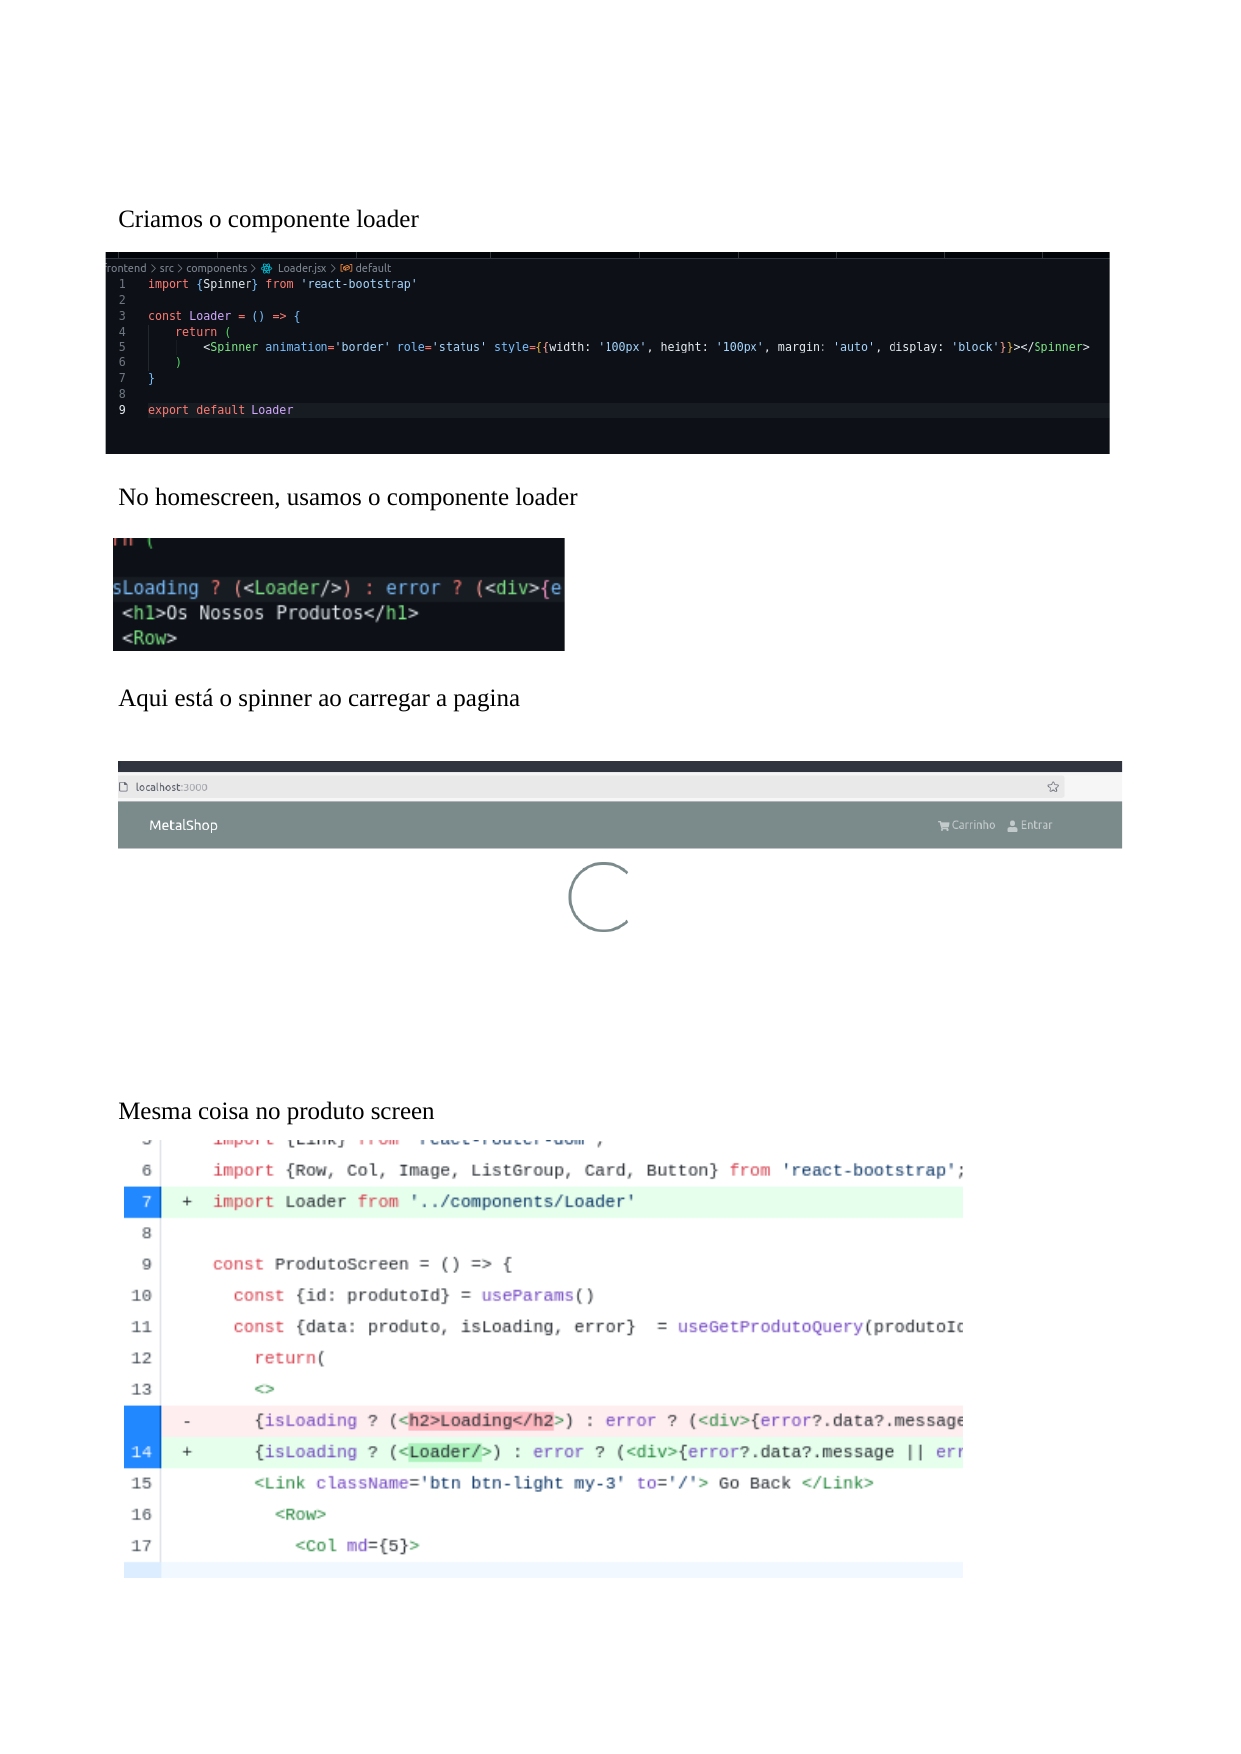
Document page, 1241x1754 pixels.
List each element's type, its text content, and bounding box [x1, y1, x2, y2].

picture [124, 1140, 963, 1578]
text Aqui está o spinner ao carregar a pagina [118, 683, 1122, 712]
text No homescreen, usamos o componente loader [118, 482, 1122, 511]
picture [105, 252, 1110, 454]
text Mesma coisa no produto screen [118, 1096, 1122, 1124]
text Criamos o componente loader [118, 204, 1122, 233]
picture [113, 538, 565, 651]
picture [118, 761, 1123, 1010]
